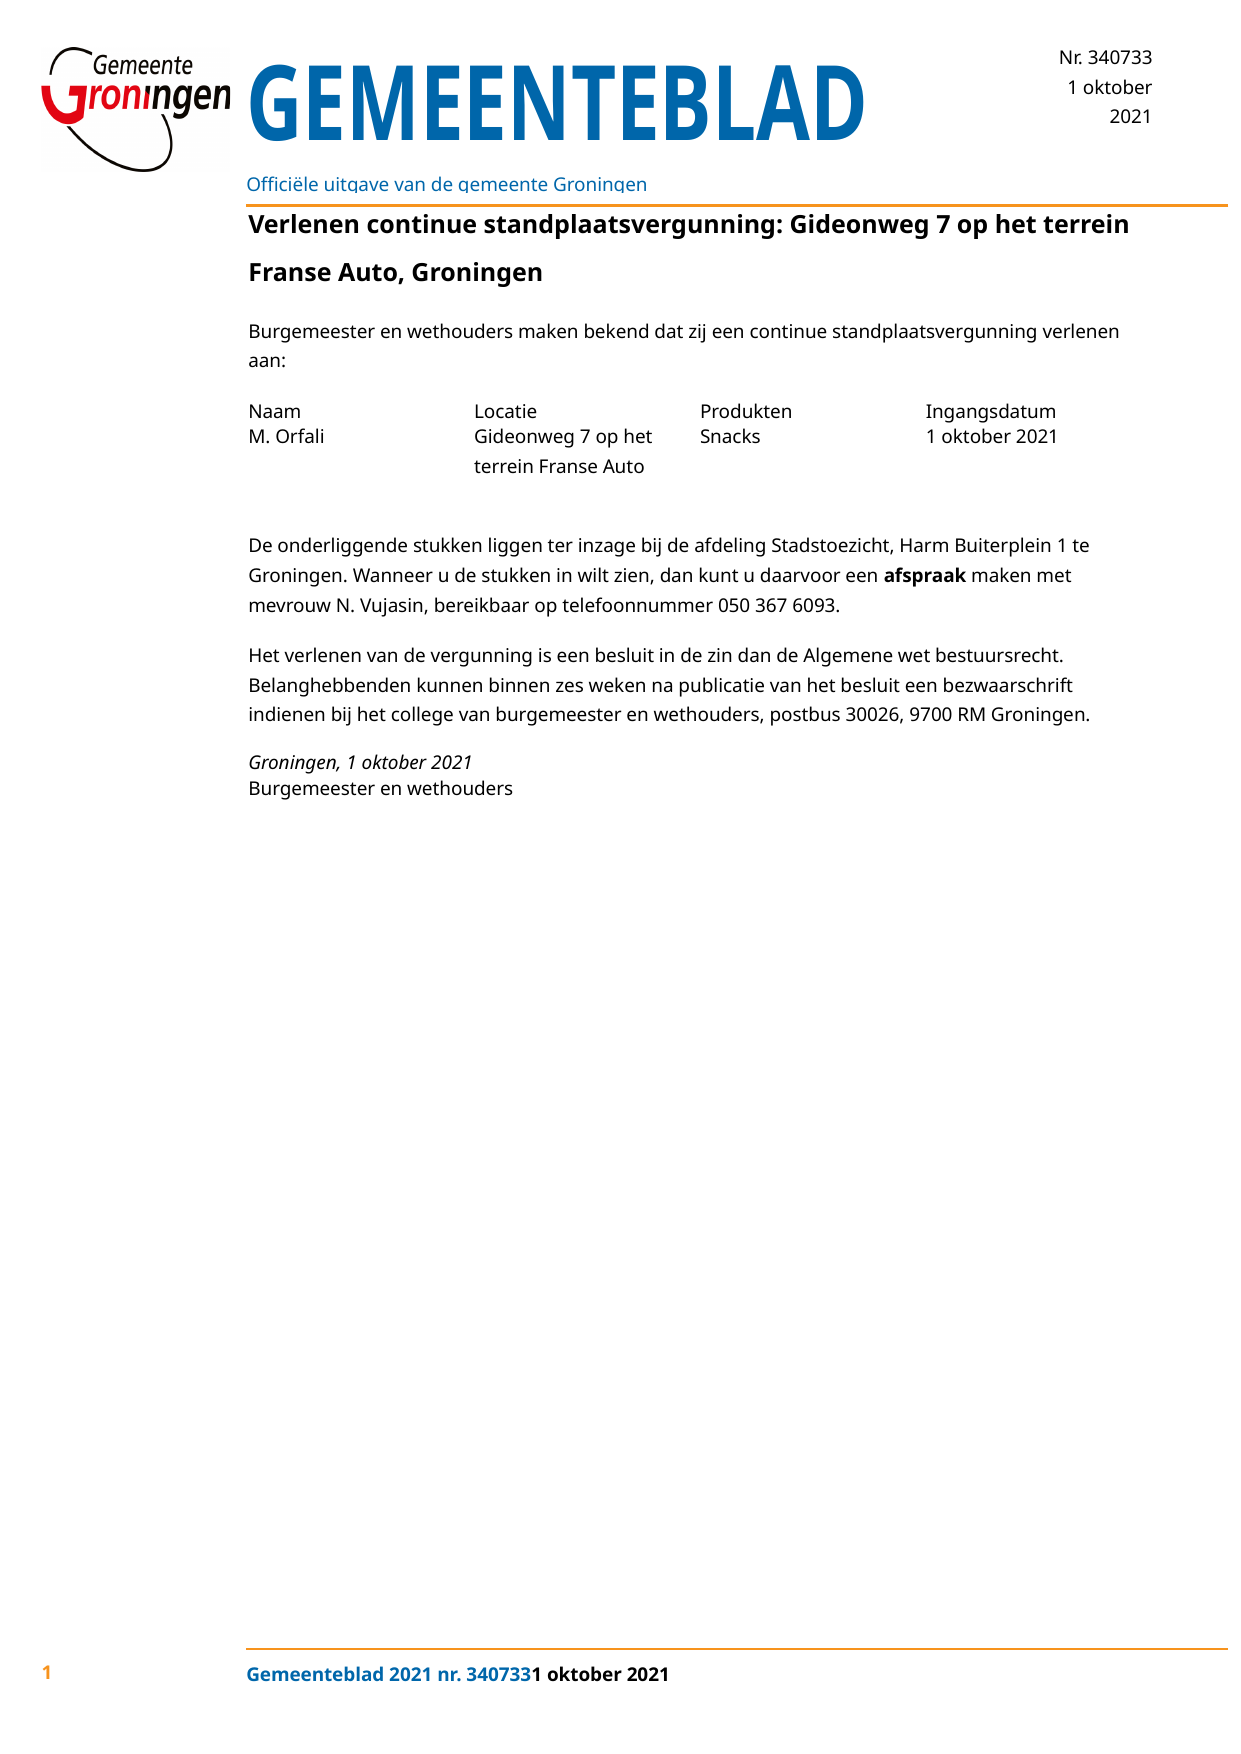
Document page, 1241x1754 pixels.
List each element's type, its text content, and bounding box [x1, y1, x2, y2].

table_cell 1 oktober 2021 [926, 424, 1152, 479]
table_cell Gideonweg 7 op het terrein Franse Auto [474, 424, 700, 479]
text Burgemeester en wethouders maken bekend dat zij een continue standplaatsvergunning verlenen aan: [248, 318, 1152, 373]
table_cell Snacks [700, 424, 926, 479]
text Groningen, 1 oktober 2021 [248, 749, 1152, 775]
table_header Ingangsdatum [926, 398, 1152, 424]
text Het verlenen van de vergunning is een besluit in de zin dan de Algemene wet bestuursrecht. Belanghebbenden kunnen binnen zes weken na publicatie van het besluit een bezwaarschrift indienen bij het college van burgemeester en wethouders, postbus 30026, 9700 RM Groningen. [248, 642, 1152, 727]
table_header Locatie [474, 398, 700, 424]
text Verlenen continue standplaatsvergunning: Gideonweg 7 op het terrein Franse Auto, Groningen [248, 207, 1152, 288]
text Burgemeester en wethouders [248, 775, 1152, 801]
text De onderliggende stukken liggen ter inzage bij de afdeling Stadstoezicht, Harm Buiterplein 1 te Groningen. Wanneer u de stukken in wilt zien, dan kunt u daarvoor een afspraak maken met mevrouw N. Vujasin, bereikbaar op telefoonnummer 050 367 6093. [248, 533, 1152, 618]
table_header Produkten [700, 398, 926, 424]
table_header Naam [248, 398, 474, 424]
table_cell M. Orfali [248, 424, 474, 479]
picture [41, 47, 231, 172]
